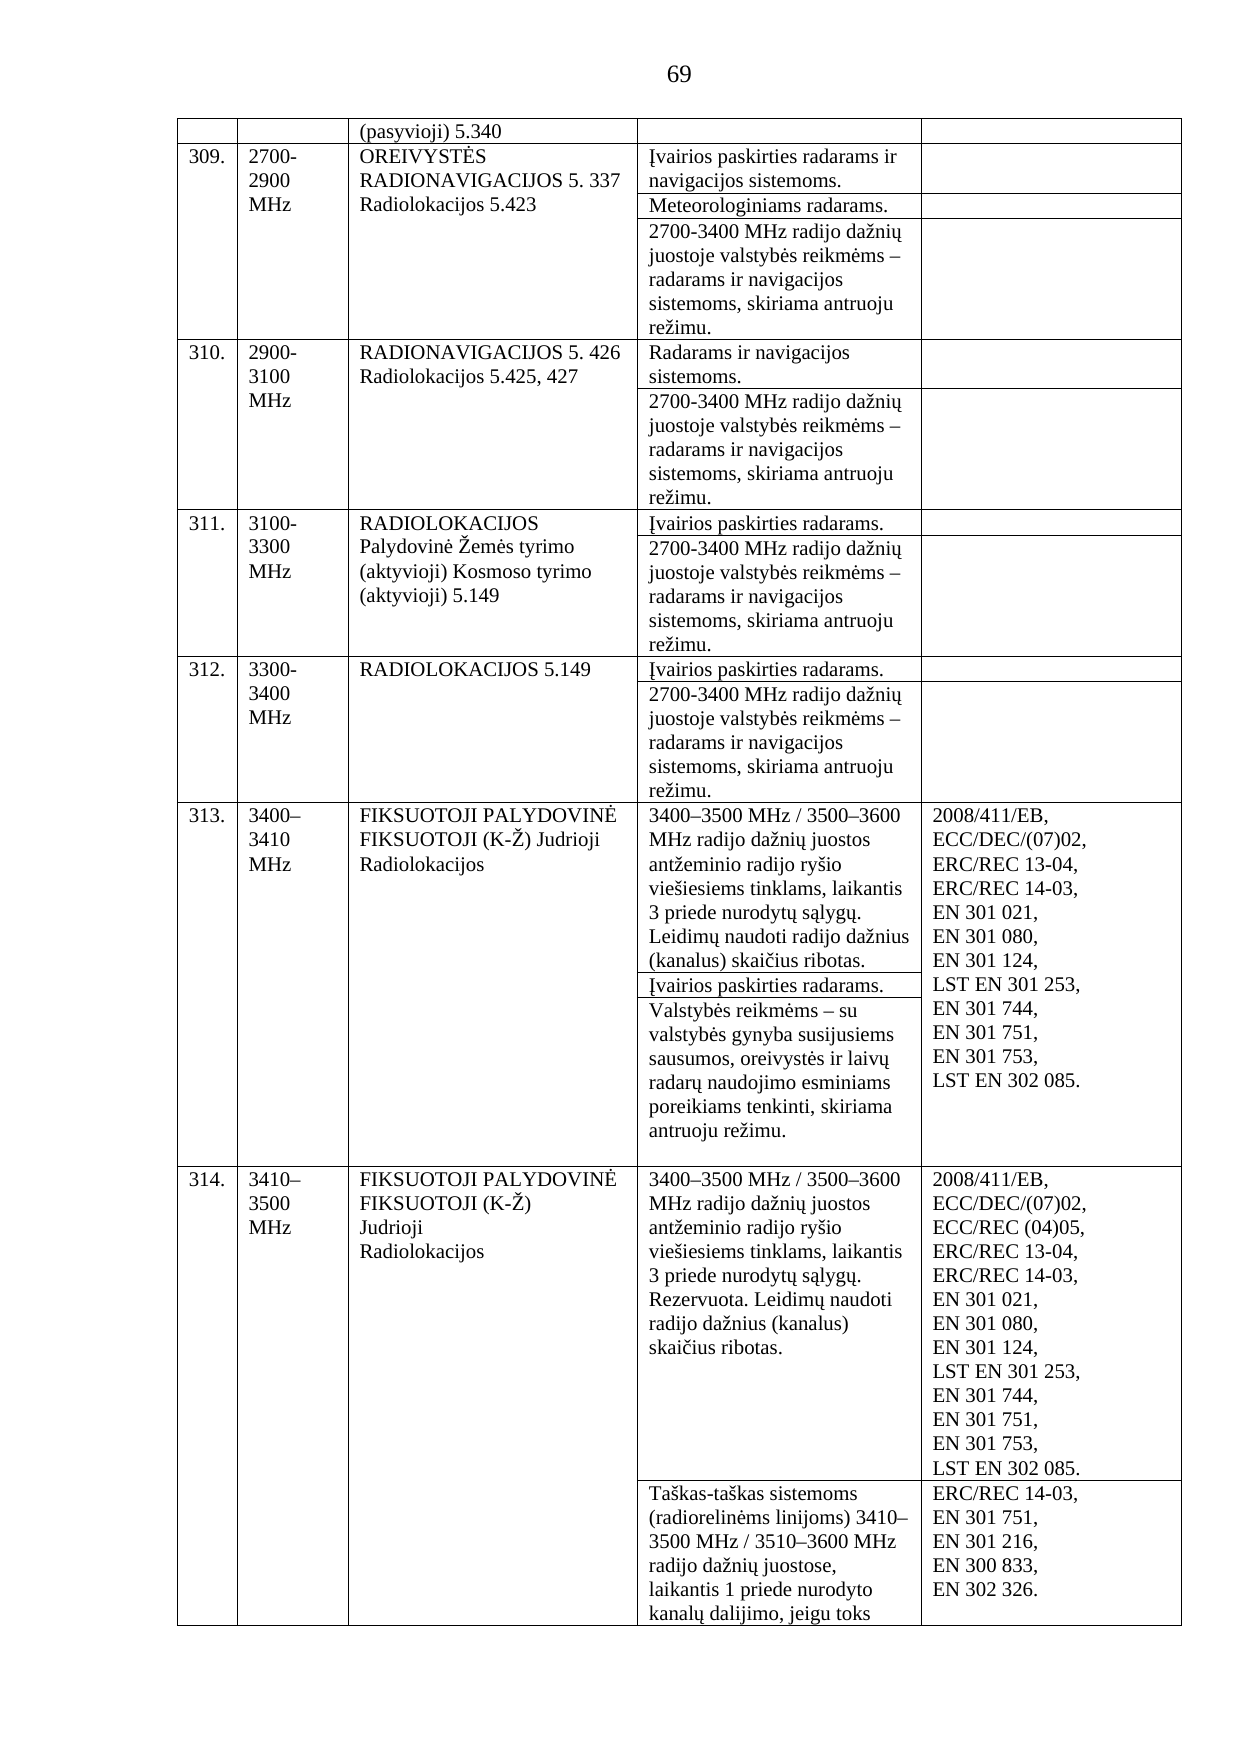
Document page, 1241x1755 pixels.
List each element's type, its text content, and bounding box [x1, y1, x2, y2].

table_cell FIKSUOTOJI PALYDOVINĖ FIKSUOTOJI (K-Ž) Judrioji Radiolokacijos [349, 1167, 637, 1625]
table_cell Įvairios paskirties radarams ir navigacijos sistemoms. [638, 144, 921, 192]
table_cell 3300-3400 MHz [238, 657, 348, 802]
table_cell 309. [178, 144, 237, 339]
table_cell 2008/411/EB, ECC/DEC/(07)02, ERC/REC 13-04, ERC/REC 14-03, EN 301 021, EN 301 080, EN 301 124, LST EN 301 253, EN 301 744, EN 301 751, EN 301 753, LST EN 302 085. [922, 803, 1181, 1166]
table_cell [638, 119, 921, 143]
table_cell [922, 510, 1181, 534]
table_cell (pasyvioji) 5.340 [349, 119, 637, 143]
table_cell 2700-3400 MHz radijo dažnių juostoje valstybės reikmėms – radarams ir navigacijos sistemoms, skiriama antruoju režimu. [638, 682, 921, 802]
table_cell [922, 389, 1181, 509]
table_cell [922, 194, 1181, 217]
table_cell 313. [178, 803, 237, 1166]
table_cell Įvairios paskirties radarams. [638, 657, 921, 681]
table_cell RADIOLOKACIJOS 5.149 [349, 657, 637, 802]
table_cell 2700-3400 MHz radijo dažnių juostoje valstybės reikmėms – radarams ir navigacijos sistemoms, skiriama antruoju režimu. [638, 219, 921, 339]
table_cell 2700-2900 MHz [238, 144, 348, 339]
table_cell [922, 682, 1181, 802]
table_cell 3400–3500 MHz / 3500–3600 MHz radijo dažnių juostos antžeminio radijo ryšio viešiesiems tinklams, laikantis 3 priede nurodytų sąlygų. Leidimų naudoti radijo dažnius (kanalus) skaičius ribotas. [638, 803, 921, 972]
table_cell 3100-3300 MHz [238, 510, 348, 656]
table_cell 310. [178, 340, 237, 509]
table_cell RADIOLOKACIJOS Palydovinė Žemės tyrimo (aktyvioji) Kosmoso tyrimo (aktyvioji) 5.149 [349, 510, 637, 656]
table_cell RADIONAVIGACIJOS 5. 426 Radiolokacijos 5.425, 427 [349, 340, 637, 509]
table_cell 312. [178, 657, 237, 802]
table_cell Taškas-taškas sistemoms (radiorelinėms linijoms) 3410–3500 MHz / 3510–3600 MHz radijo dažnių juostose, laikantis 1 priede nurodyto kanalų dalijimo, jeigu toks [638, 1481, 921, 1625]
table_cell Radarams ir navigacijos sistemoms. [638, 340, 921, 388]
table_cell 311. [178, 510, 237, 656]
table_cell [922, 657, 1181, 681]
table_cell [178, 119, 237, 143]
table_cell 2008/411/EB, ECC/DEC/(07)02, ECC/REC (04)05, ERC/REC 13-04, ERC/REC 14-03, EN 301 021, EN 301 080, EN 301 124, LST EN 301 253, EN 301 744, EN 301 751, EN 301 753, LST EN 302 085. [922, 1167, 1181, 1479]
table_cell Meteorologiniams radarams. [638, 194, 921, 217]
table_cell 314. [178, 1167, 237, 1625]
table_cell FIKSUOTOJI PALYDOVINĖ FIKSUOTOJI (K-Ž) Judrioji Radiolokacijos [349, 803, 637, 1166]
table_cell Įvairios paskirties radarams. [638, 510, 921, 534]
table_cell [922, 536, 1181, 656]
table_cell [922, 144, 1181, 192]
table_cell [238, 119, 348, 143]
table_cell 3410–3500 MHz [238, 1167, 348, 1625]
table_cell 3400–3500 MHz / 3500–3600 MHz radijo dažnių juostos antžeminio radijo ryšio viešiesiems tinklams, laikantis 3 priede nurodytų sąlygų. Rezervuota. Leidimų naudoti radijo dažnius (kanalus) skaičius ribotas. [638, 1167, 921, 1479]
table_cell 2900-3100 MHz [238, 340, 348, 509]
table_cell Valstybės reikmėms – su valstybės gynyba susijusiems sausumos, oreivystės ir laivų radarų naudojimo esminiams poreikiams tenkinti, skiriama antruoju režimu. [638, 998, 921, 1166]
table_cell 3400–3410 MHz [238, 803, 348, 1166]
table_cell [922, 119, 1181, 143]
table_cell 2700-3400 MHz radijo dažnių juostoje valstybės reikmėms – radarams ir navigacijos sistemoms, skiriama antruoju režimu. [638, 536, 921, 656]
table_cell OREIVYSTĖS RADIONAVIGACIJOS 5. 337 Radiolokacijos 5.423 [349, 144, 637, 339]
table_cell 2700-3400 MHz radijo dažnių juostoje valstybės reikmėms – radarams ir navigacijos sistemoms, skiriama antruoju režimu. [638, 389, 921, 509]
table_cell Įvairios paskirties radarams. [638, 973, 921, 997]
table_cell [922, 340, 1181, 388]
table_cell [922, 219, 1181, 339]
table_cell ERC/REC 14-03, EN 301 751, EN 301 216, EN 300 833, EN 302 326. [922, 1481, 1181, 1625]
